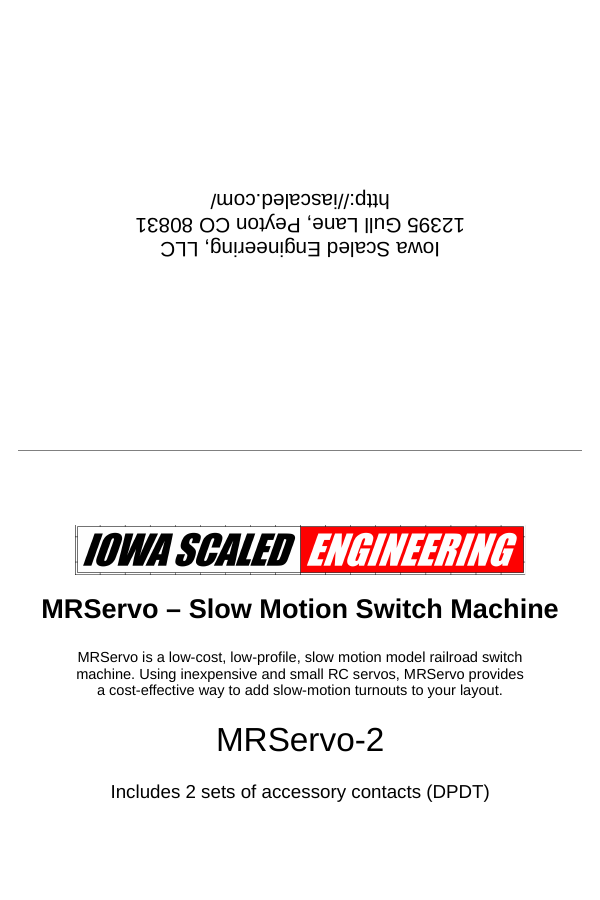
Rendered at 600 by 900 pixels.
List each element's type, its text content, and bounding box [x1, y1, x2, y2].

text MRServo-2 [37, 720, 562, 759]
picture [75, 525, 525, 575]
text MRServo – Slow Motion Switch Machine [37, 593, 562, 624]
text Includes 2 sets of accessory contacts (DPDT) [37, 780, 562, 802]
text MRServo is a low-cost, low-profile, slow motion model railroad switch machine. Using inexpensive and small RC servos, MRServo provides a cost-effective way to add slow-motion turnouts to your layout. [75, 648, 525, 699]
